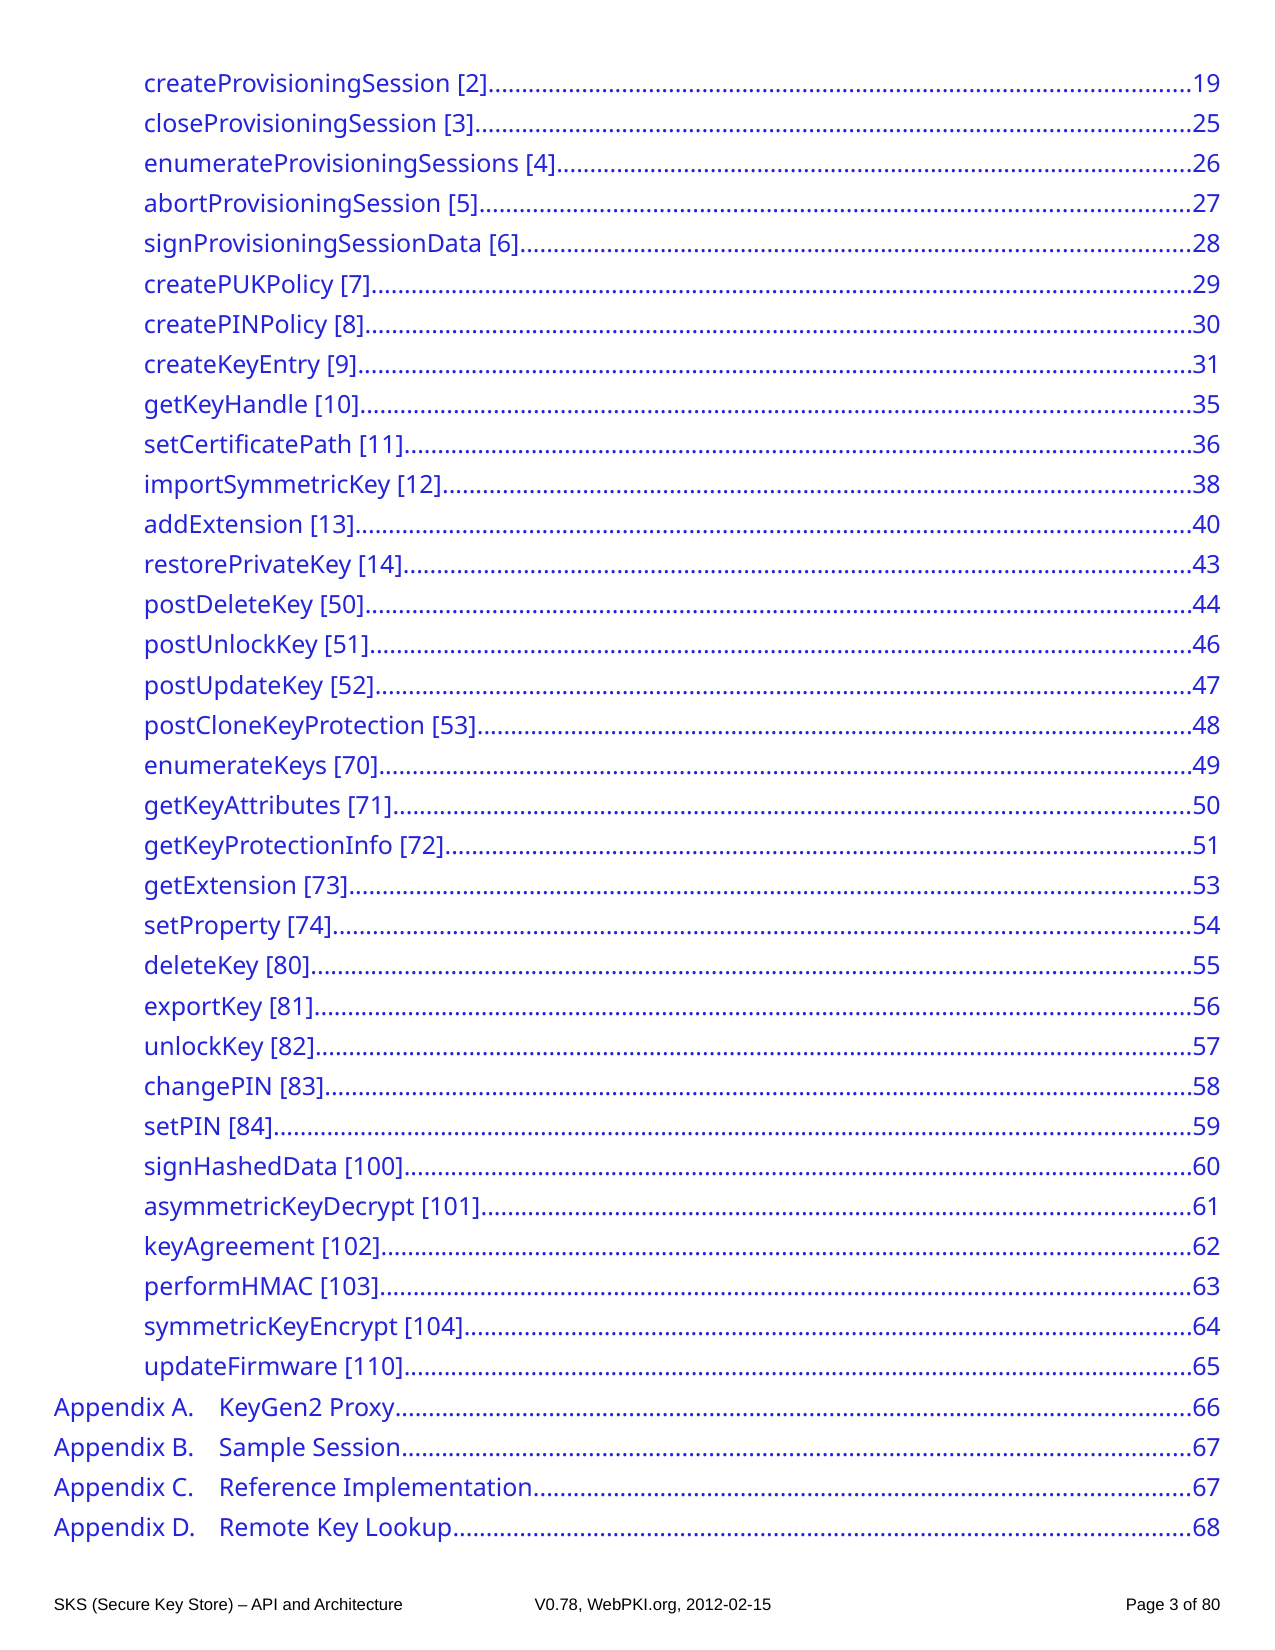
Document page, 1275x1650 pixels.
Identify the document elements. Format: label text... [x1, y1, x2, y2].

text createProvisioningSession [2] 19 [144, 66, 1221, 100]
text createPUKPolicy [7] 29 [144, 266, 1221, 300]
text postDeleteKey [50] 44 [144, 587, 1221, 621]
text Appendix D. Remote Key Lookup 68 [54, 1509, 1221, 1543]
text postUpdateKey [52] 47 [144, 667, 1221, 701]
text createKeyEntry [9] 31 [144, 346, 1221, 381]
text importSymmetricKey [12] 38 [144, 467, 1221, 501]
text unlockKey [82] 57 [144, 1028, 1221, 1062]
text keyAgreement [102] 62 [144, 1229, 1221, 1263]
text asymmetricKeyDecrypt [101] 61 [144, 1189, 1221, 1223]
text addExtension [13] 40 [144, 507, 1221, 541]
text getKeyAttributes [71] 50 [144, 788, 1221, 822]
text deleteKey [80] 55 [144, 948, 1221, 982]
text exportKey [81] 56 [144, 988, 1221, 1022]
text setCertificatePath [11] 36 [144, 427, 1221, 461]
text restorePrivateKey [14] 43 [144, 547, 1221, 581]
text symmetricKeyEncrypt [104] 64 [144, 1309, 1221, 1343]
text signProvisioningSessionData [6] 28 [144, 226, 1221, 260]
text Appendix A. KeyGen2 Proxy 66 [54, 1389, 1221, 1423]
text enumerateKeys [70] 49 [144, 747, 1221, 782]
text abortProvisioningSession [5] 27 [144, 186, 1221, 220]
text Appendix C. Reference Implementation 67 [54, 1469, 1221, 1503]
text getKeyHandle [10] 35 [144, 387, 1221, 421]
text enumerateProvisioningSessions [4] 26 [144, 146, 1221, 180]
text closeProvisioningSession [3] 25 [144, 106, 1221, 140]
text performHMAC [103] 63 [144, 1269, 1221, 1303]
text getKeyProtectionInfo [72] 51 [144, 828, 1221, 862]
text updateFirmware [110] 65 [144, 1349, 1221, 1383]
text getExtension [73] 53 [144, 868, 1221, 902]
text postUnlockKey [51] 46 [144, 627, 1221, 661]
text changePIN [83] 58 [144, 1068, 1221, 1102]
text setPIN [84] 59 [144, 1108, 1221, 1142]
text postCloneKeyProtection [53] 48 [144, 707, 1221, 741]
text setProperty [74] 54 [144, 908, 1221, 942]
text Appendix B. Sample Session 67 [54, 1429, 1221, 1463]
text signHashedData [100] 60 [144, 1148, 1221, 1183]
text createPINPolicy [8] 30 [144, 306, 1221, 340]
